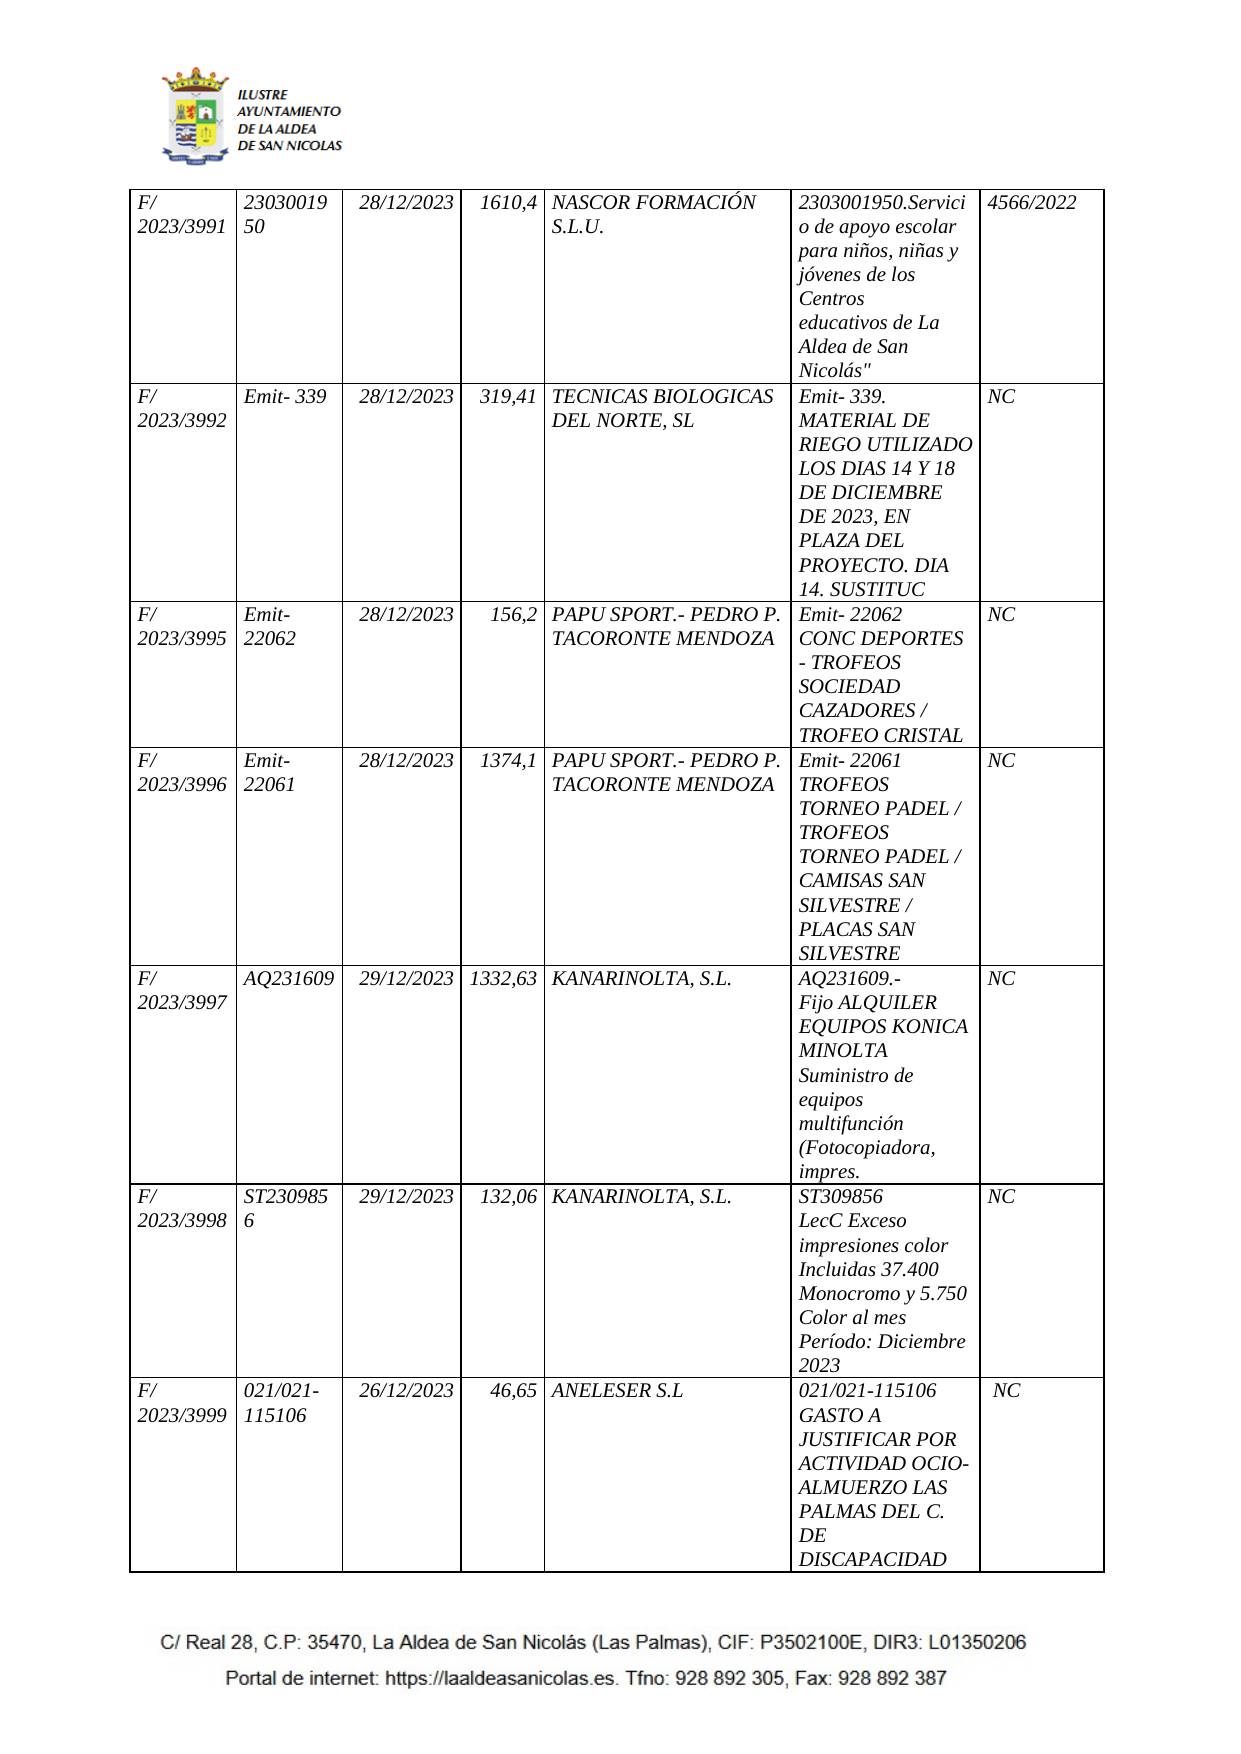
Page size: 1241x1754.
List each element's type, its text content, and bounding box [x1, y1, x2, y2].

table_cell NASCOR FORMACIÓN S.L.U. [545, 190, 790, 382]
table_cell 26/12/2023 [343, 1378, 460, 1571]
table_cell 132,06 [462, 1185, 544, 1377]
table_cell KANARINOLTA, S.L. [545, 966, 790, 1183]
table_cell 29/12/2023 [343, 1185, 460, 1377]
table_cell 29/12/2023 [343, 966, 460, 1183]
table_cell Emit- 339 [237, 384, 342, 601]
table_cell 4566/2022 [981, 190, 1103, 382]
picture [148, 1626, 1034, 1694]
table_cell AQ231609.- Fijo ALQUILER EQUIPOS KONICA MINOLTA Suministro de equipos multifunción (Fotocopiadora, impres. [792, 966, 979, 1183]
table_cell PAPU SPORT.- PEDRO P. TACORONTE MENDOZA [545, 748, 790, 965]
table_cell 1332,63 [462, 966, 544, 1183]
table_cell 319,41 [462, 384, 544, 601]
table_cell 021/021-115106 [237, 1378, 342, 1571]
table_cell F/2023/3999 [131, 1378, 236, 1571]
table_cell NC [981, 384, 1103, 601]
table_cell ST2309856 [237, 1185, 342, 1377]
table_cell NC [981, 602, 1103, 747]
table_cell Emit- 339. MATERIAL DE RIEGO UTILIZADO LOS DIAS 14 Y 18 DE DICIEMBRE DE 2023, EN PLAZA DEL PROYECTO. DIA 14. SUSTITUC [792, 384, 979, 601]
table_cell KANARINOLTA, S.L. [545, 1185, 790, 1377]
table_cell 2303001950.Servicio de apoyo escolar para niños, niñas y jóvenes de los Centros educativos de La Aldea de San Nicolás" [792, 190, 979, 382]
table_cell F/2023/3992 [131, 384, 236, 601]
table_cell PAPU SPORT.- PEDRO P. TACORONTE MENDOZA [545, 602, 790, 747]
table_cell 021/021-115106 GASTO A JUSTIFICAR POR ACTIVIDAD OCIO-ALMUERZO LAS PALMAS DEL C. DE DISCAPACIDAD [792, 1378, 979, 1571]
table_cell NC [981, 1185, 1103, 1377]
table_cell 1374,1 [462, 748, 544, 965]
table_cell TECNICAS BIOLOGICAS DEL NORTE, SL [545, 384, 790, 601]
table_cell F/2023/3997 [131, 966, 236, 1183]
table_cell Emit- 22062 CONC DEPORTES - TROFEOS SOCIEDAD CAZADORES / TROFEO CRISTAL [792, 602, 979, 747]
table_cell 28/12/2023 [343, 190, 460, 382]
table_cell Emit- 22061 TROFEOS TORNEO PADEL / TROFEOS TORNEO PADEL / CAMISAS SAN SILVESTRE / PLACAS SAN SILVESTRE [792, 748, 979, 965]
table_cell ANELESER S.L [545, 1378, 790, 1571]
table_cell 28/12/2023 [343, 384, 460, 601]
table_cell 2303001950 [237, 190, 342, 382]
table_cell 28/12/2023 [343, 602, 460, 747]
table_cell AQ231609 [237, 966, 342, 1183]
table_cell F/2023/3998 [131, 1185, 236, 1377]
table_cell NC [981, 1378, 1103, 1571]
picture [148, 59, 358, 173]
table_cell Emit- 22062 [237, 602, 342, 747]
table_cell F/2023/3996 [131, 748, 236, 965]
table_cell 1610,4 [462, 190, 544, 382]
table_cell NC [981, 748, 1103, 965]
table_cell 28/12/2023 [343, 748, 460, 965]
table_cell F/2023/3995 [131, 602, 236, 747]
table_cell 156,2 [462, 602, 544, 747]
table_cell NC [981, 966, 1103, 1183]
table_cell Emit- 22061 [237, 748, 342, 965]
table_cell ST309856 LecC Exceso impresiones color Incluidas 37.400 Monocromo y 5.750 Color al mes Período: Diciembre 2023 [792, 1185, 979, 1377]
table_cell 46,65 [462, 1378, 544, 1571]
table_cell F/2023/3991 [131, 190, 236, 382]
